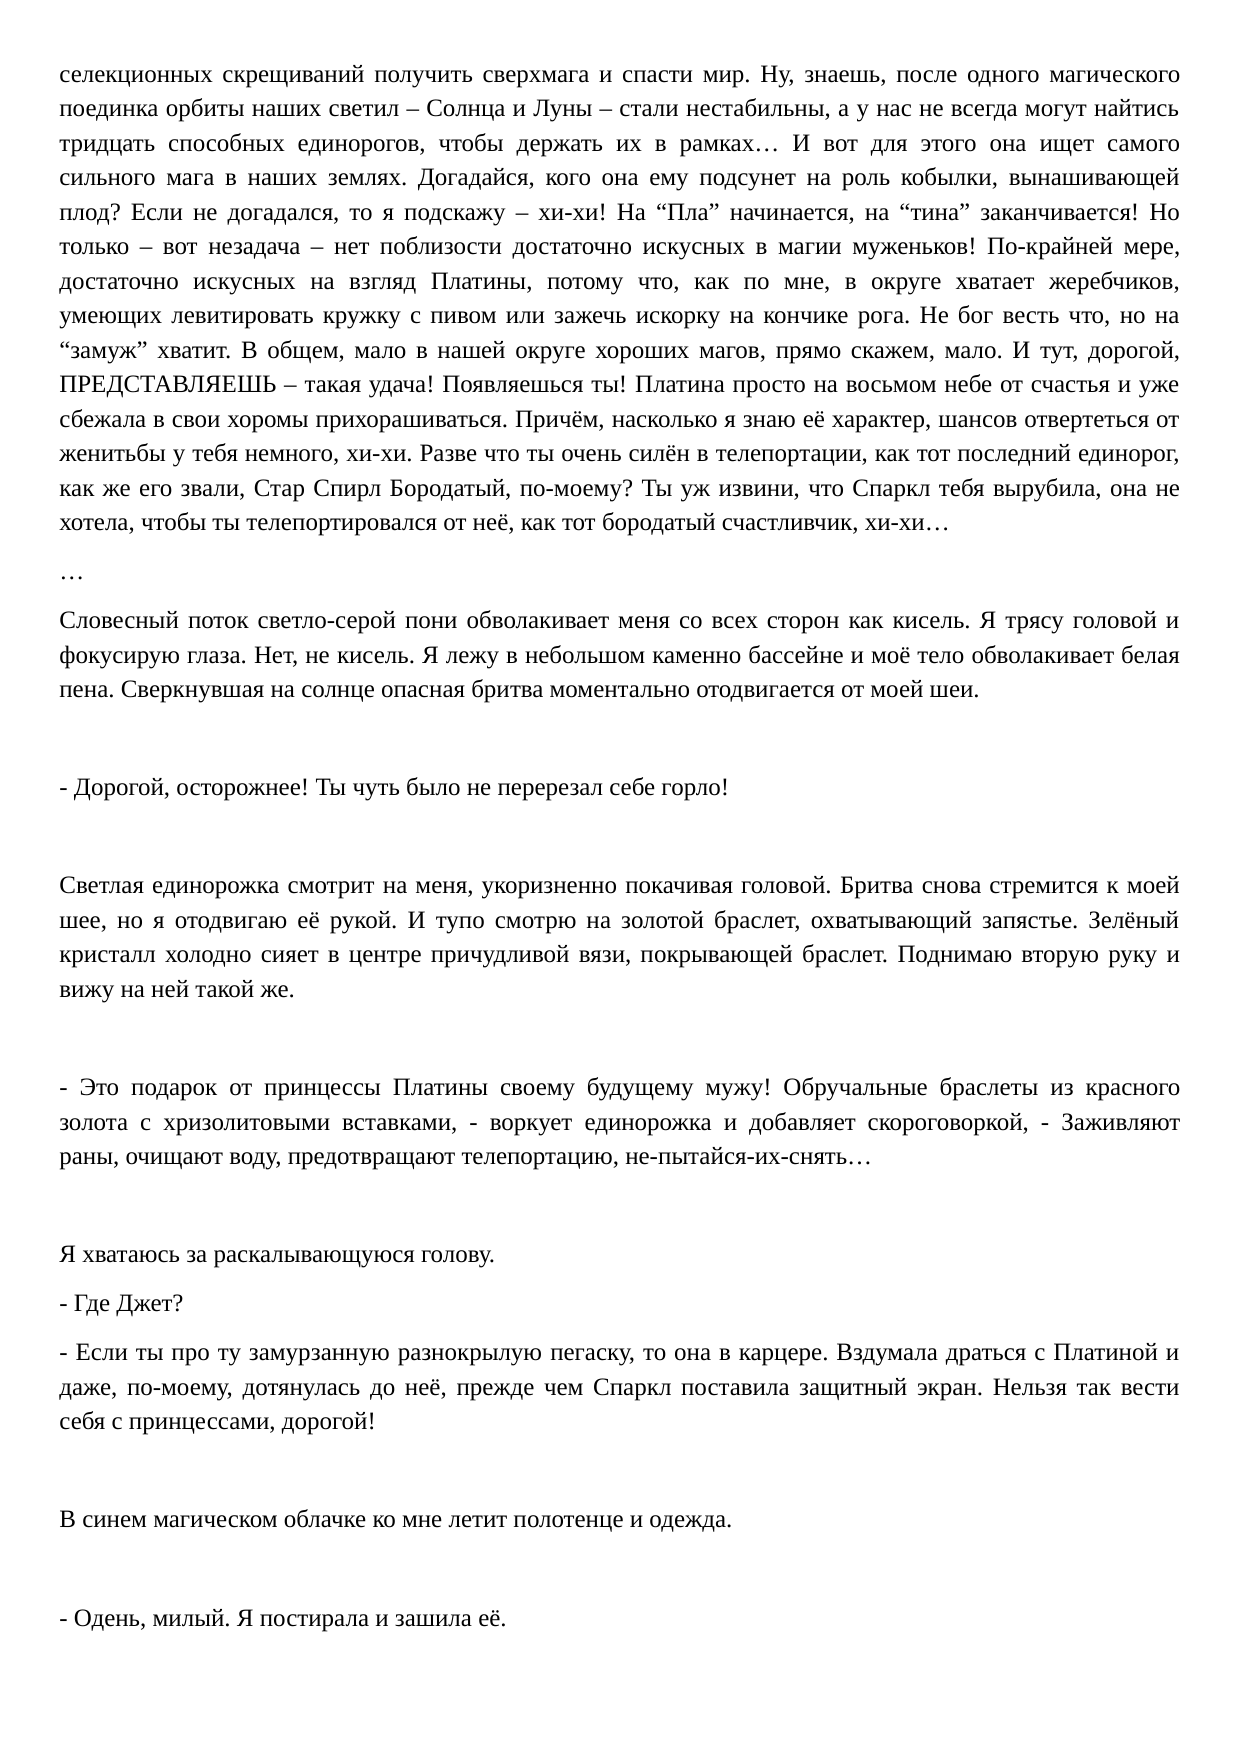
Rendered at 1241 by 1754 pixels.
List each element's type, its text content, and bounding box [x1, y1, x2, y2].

text Словесный поток светло-серой пони обволакивает меня со всех сторон как кисель. Я трясу головой и фокусирую глаза. Нет, не кисель. Я лежу в небольшом каменно бассейне и моё тело обволакивает белая пена. Сверкнувшая на солнце опасная бритва моментально отодвигается от моей шеи. [59, 605, 1181, 703]
text В синем магическом облачке ко мне летит полотенце и одежда. [59, 1504, 1181, 1533]
text - Одень, милый. Я постирала и зашила её. [59, 1603, 1181, 1631]
text - Где Джет? [59, 1288, 1181, 1317]
text - Если ты про ту замурзанную разнокрылую пегаску, то она в карцере. Вздумала драться с Платиной и даже, по-моему, дотянулась до неё, прежде чем Спаркл поставила защитный экран. Нельзя так вести себя с принцессами, дорогой! [59, 1337, 1181, 1435]
text Светлая единорожка смотрит на меня, укоризненно покачивая головой. Бритва снова стремится к моей шее, но я отодвигаю её рукой. И тупо смотрю на золотой браслет, охватывающий запястье. Зелёный кристалл холодно сияет в центре причудливой вязи, покрывающей браслет. Поднимаю вторую руку и вижу на ней такой же. [59, 871, 1181, 1003]
text селекционных скрещиваний получить сверхмага и спасти мир. Ну, знаешь, после одного магического поединка орбиты наших светил – Солнца и Луны – стали нестабильны, а у нас не всегда могут найтись тридцать способных единорогов, чтобы держать их в рамках… И вот для этого она ищет самого сильного мага в наших землях. Догадайся, кого она ему подсунет на роль кобылки, вынашивающей плод? Если не догадался, то я подскажу – хи-хи! На “Пла” начинается, на “тина” заканчивается! Но только – вот незадача – нет поблизости достаточно искусных в магии муженьков! По-крайней мере, достаточно искусных на взгляд Платины, потому что, как по мне, в округе хватает жеребчиков, умеющих левитировать кружку с пивом или зажечь искорку на кончике рога. Не бог весть что, но на “замуж” хватит. В общем, мало в нашей округе хороших магов, прямо скажем, мало. И тут, дорогой, ПРЕДСТАВЛЯЕШЬ – такая удача! Появляешься ты! Платина просто на восьмом небе от счастья и уже сбежала в свои хоромы прихорашиваться. Причём, насколько я знаю её характер, шансов отвертеться от женитьбы у тебя немного, хи-хи. Разве что ты очень силён в телепортации, как тот последний единорог, как же его звали, Стар Спирл Бородатый, по-моему? Ты уж извини, что Спаркл тебя вырубила, она не хотела, чтобы ты телепортировался от неё, как тот бородатый счастливчик, хи-хи… [59, 59, 1181, 536]
text Я хватаюсь за раскалывающуюся голову. [59, 1239, 1181, 1268]
text - Это подарок от принцессы Платины своему будущему мужу! Обручальные браслеты из красного золота с хризолитовыми вставками, - воркует единорожка и добавляет скороговоркой, - Заживляют раны, очищают воду, предотвращают телепортацию, не-пытайся-их-снять… [59, 1072, 1181, 1170]
text - Дорогой, осторожнее! Ты чуть было не перерезал себе горло! [59, 772, 1181, 801]
text … [59, 556, 1181, 585]
